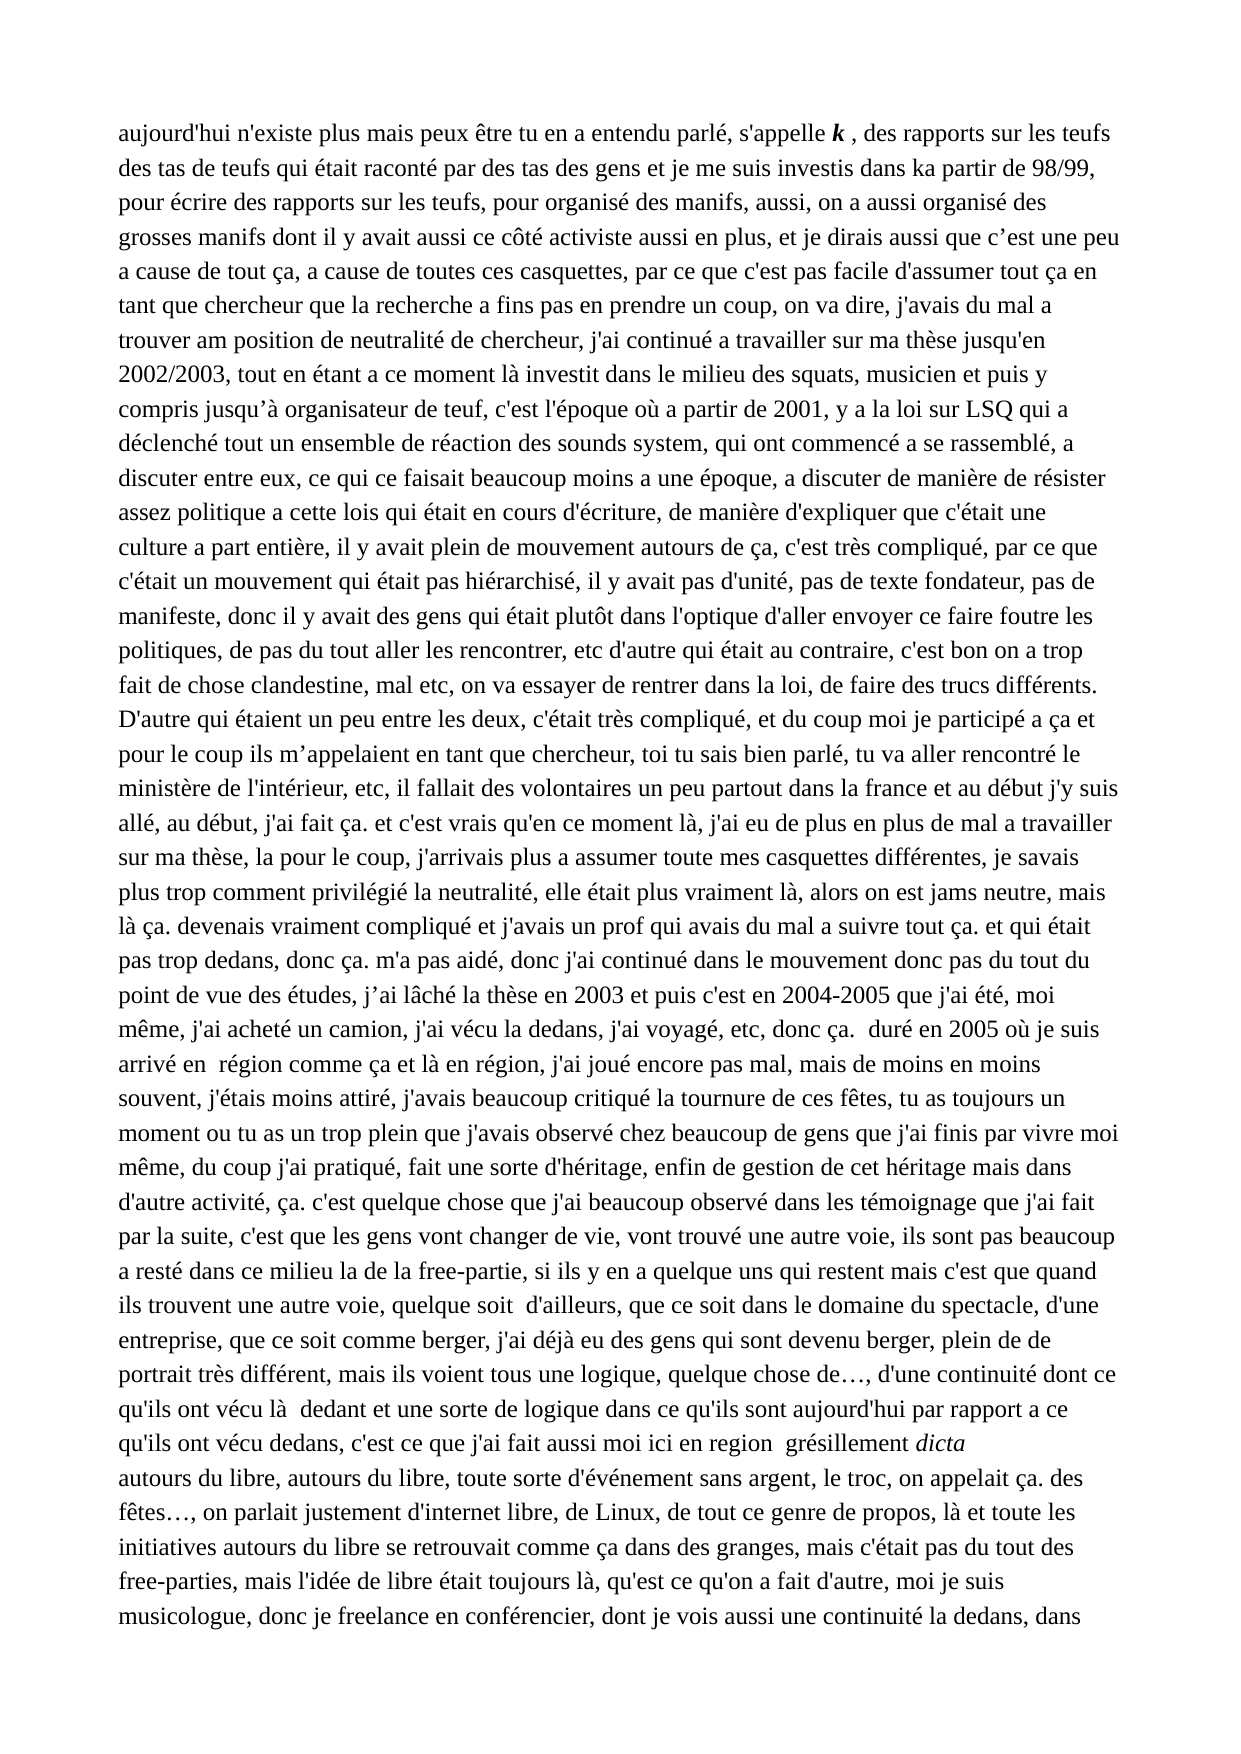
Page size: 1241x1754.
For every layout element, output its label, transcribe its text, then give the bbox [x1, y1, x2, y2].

text aujourd'hui n'existe plus mais peux être tu en a entendu parlé, s'appelle k , des rapports sur les teufs des tas de teufs qui était raconté par des tas des gens et je me suis investis dans ka partir de 98/99, pour écrire des rapports sur les teufs, pour organisé des manifs, aussi, on a aussi organisé des grosses manifs dont il y avait aussi ce côté activiste aussi en plus, et je dirais aussi que c’est une peu a cause de tout ça, a cause de toutes ces casquettes, par ce que c'est pas facile d'assumer tout ça en tant que chercheur que la recherche a fins pas en prendre un coup, on va dire, j'avais du mal a trouver am position de neutralité de chercheur, j'ai continué a travailler sur ma thèse jusqu'en 2002/2003, tout en étant a ce moment là investit dans le milieu des squats, musicien et puis y compris jusqu’à organisateur de teuf, c'est l'époque où a partir de 2001, y a la loi sur LSQ qui a déclenché tout un ensemble de réaction des sounds system, qui ont commencé a se rassemblé, a discuter entre eux, ce qui ce faisait beaucoup moins a une époque, a discuter de manière de résister assez politique a cette lois qui était en cours d'écriture, de manière d'expliquer que c'était une culture a part entière, il y avait plein de mouvement autours de ça, c'est très compliqué, par ce que c'était un mouvement qui était pas hiérarchisé, il y avait pas d'unité, pas de texte fondateur, pas de manifeste, donc il y avait des gens qui était plutôt dans l'optique d'aller envoyer ce faire foutre les politiques, de pas du tout aller les rencontrer, etc d'autre qui était au contraire, c'est bon on a trop fait de chose clandestine, mal etc, on va essayer de rentrer dans la loi, de faire des trucs différents. D'autre qui étaient un peu entre les deux, c'était très compliqué, et du coup moi je participé a ça et pour le coup ils m’appelaient en tant que chercheur, toi tu sais bien parlé, tu va aller rencontré le ministère de l'intérieur, etc, il fallait des volontaires un peu partout dans la france et au début j'y suis allé, au début, j'ai fait ça. et c'est vrais qu'en ce moment là, j'ai eu de plus en plus de mal a travailler sur ma thèse, la pour le coup, j'arrivais plus a assumer toute mes casquettes différentes, je savais plus trop comment privilégié la neutralité, elle était plus vraiment là, alors on est jams neutre, mais là ça. devenais vraiment compliqué et j'avais un prof qui avais du mal a suivre tout ça. et qui était pas trop dedans, donc ça. m'a pas aidé, donc j'ai continué dans le mouvement donc pas du tout du point de vue des études, j’ai lâché la thèse en 2003 et puis c'est en 2004-2005 que j'ai été, moi même, j'ai acheté un camion, j'ai vécu la dedans, j'ai voyagé, etc, donc ça. duré en 2005 où je suis arrivé en région comme ça et là en région, j'ai joué encore pas mal, mais de moins en moins souvent, j'étais moins attiré, j'avais beaucoup critiqué la tournure de ces fêtes, tu as toujours un moment ou tu as un trop plein que j'avais observé chez beaucoup de gens que j'ai finis par vivre moi même, du coup j'ai pratiqué, fait une sorte d'héritage, enfin de gestion de cet héritage mais dans d'autre activité, ça. c'est quelque chose que j'ai beaucoup observé dans les témoignage que j'ai fait par la suite, c'est que les gens vont changer de vie, vont trouvé une autre voie, ils sont pas beaucoup a resté dans ce milieu la de la free-partie, si ils y en a quelque uns qui restent mais c'est que quand ils trouvent une autre voie, quelque soit d'ailleurs, que ce soit dans le domaine du spectacle, d'une entreprise, que ce soit comme berger, j'ai déjà eu des gens qui sont devenu berger, plein de de portrait très différent, mais ils voient tous une logique, quelque chose de…, d'une continuité dont ce qu'ils ont vécu là dedant et une sorte de logique dans ce qu'ils sont aujourd'hui par rapport a ce qu'ils ont vécu dedans, c'est ce que j'ai fait aussi moi ici en region grésillement dicta autours du libre, autours du libre, toute sorte d'événement sans argent, le troc, on appelait ça. des fêtes…, on parlait justement d'internet libre, de Linux, de tout ce genre de propos, là et toute les initiatives autours du libre se retrouvait comme ça dans des granges, mais c'était pas du tout des free-parties, mais l'idée de libre était toujours là, qu'est ce qu'on a fait d'autre, moi je suis musicologue, donc je freelance en conférencier, dont je vois aussi une continuité la dedans, dans [118, 118, 1122, 1629]
